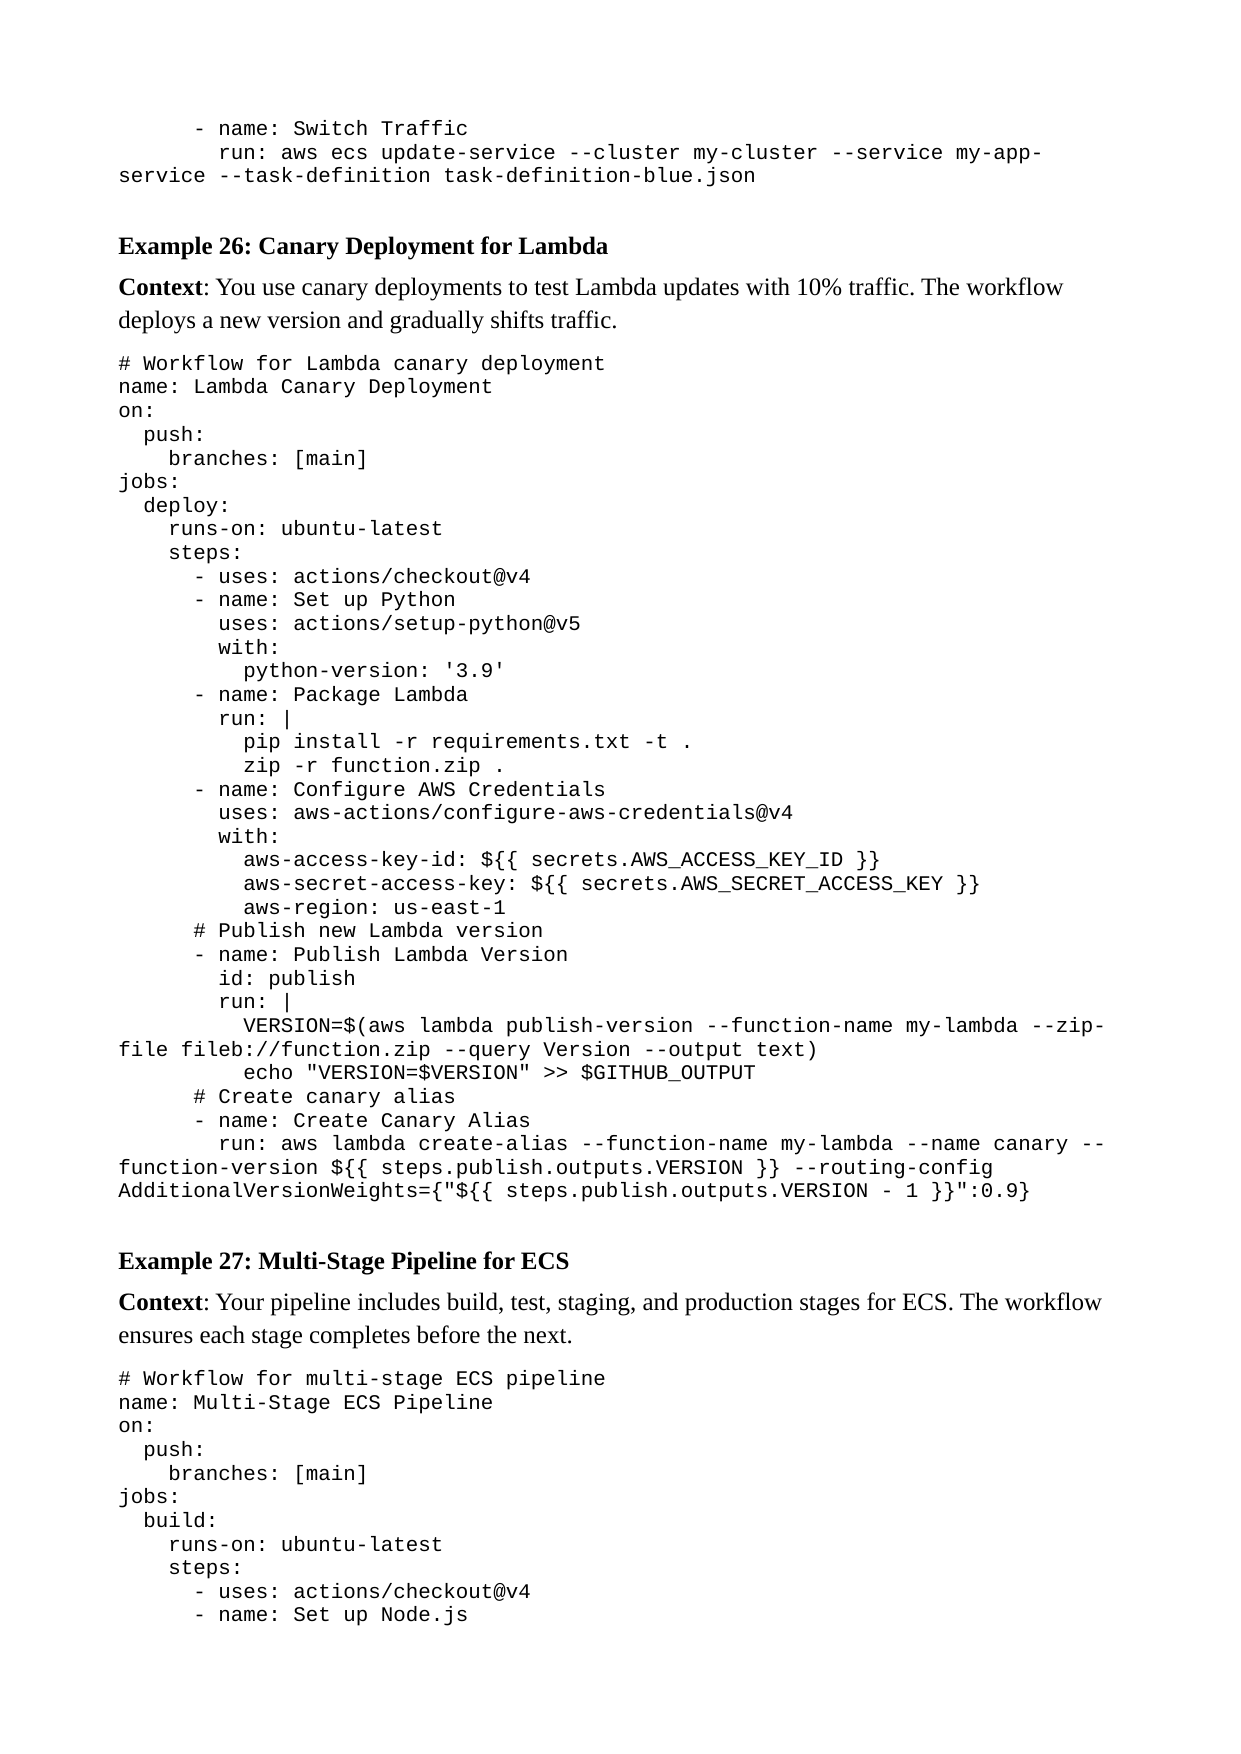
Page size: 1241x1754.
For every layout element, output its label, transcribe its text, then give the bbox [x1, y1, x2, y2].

text run: | [118, 991, 1122, 1015]
text Context: Your pipeline includes build, test, staging, and production stages for ECS. The workflow ensures each stage completes before the next. [118, 1287, 1122, 1349]
text id: publish [118, 968, 1122, 991]
text - uses: actions/checkout@v4 [118, 1581, 1122, 1604]
text - name: Configure AWS Credentials [118, 778, 1122, 802]
text name: Multi-Stage ECS Pipeline [118, 1392, 1122, 1415]
text - name: Create Canary Alias [118, 1109, 1122, 1133]
text on: [118, 1415, 1122, 1439]
text run: aws lambda create-alias --function-name my-lambda --name canary --function-version ${{ steps.publish.outputs.VERSION }} --routing-config AdditionalVersionWeights={"${{ steps.publish.outputs.VERSION - 1 }}":0.9} [118, 1133, 1122, 1204]
text python-version: '3.9' [118, 660, 1122, 684]
subtitle Example 27: Multi-Stage Pipeline for ECS [118, 1246, 1122, 1275]
text on: [118, 400, 1122, 424]
text VERSION=$(aws lambda publish-version --function-name my-lambda --zip-file fileb://function.zip --query Version --output text) [118, 1015, 1122, 1062]
text - name: Set up Node.js [118, 1604, 1122, 1628]
text run: | [118, 708, 1122, 731]
text # Workflow for Lambda canary deployment [118, 353, 1122, 377]
text - name: Switch Traffic [118, 118, 1122, 142]
text aws-access-key-id: ${{ secrets.AWS_ACCESS_KEY_ID }} [118, 849, 1122, 873]
text pip install -r requirements.txt -t . [118, 731, 1122, 755]
text # Publish new Lambda version [118, 920, 1122, 944]
text uses: aws-actions/configure-aws-credentials@v4 [118, 802, 1122, 826]
text branches: [main] [118, 1463, 1122, 1486]
text push: [118, 1439, 1122, 1463]
text - uses: actions/checkout@v4 [118, 566, 1122, 589]
text steps: [118, 1557, 1122, 1581]
text # Workflow for multi-stage ECS pipeline [118, 1368, 1122, 1392]
text steps: [118, 542, 1122, 566]
text uses: actions/setup-python@v5 [118, 613, 1122, 637]
text - name: Set up Python [118, 589, 1122, 613]
text aws-region: us-east-1 [118, 897, 1122, 920]
text push: [118, 424, 1122, 447]
text with: [118, 637, 1122, 660]
text jobs: [118, 1486, 1122, 1510]
text aws-secret-access-key: ${{ secrets.AWS_SECRET_ACCESS_KEY }} [118, 873, 1122, 897]
text name: Lambda Canary Deployment [118, 377, 1122, 400]
text runs-on: ubuntu-latest [118, 518, 1122, 542]
text zip -r function.zip . [118, 755, 1122, 778]
text echo "VERSION=$VERSION" >> $GITHUB_OUTPUT [118, 1062, 1122, 1086]
text - name: Package Lambda [118, 684, 1122, 708]
text run: aws ecs update-service --cluster my-cluster --service my-app-service --task-definition task-definition-blue.json [118, 142, 1122, 189]
subtitle Example 26: Canary Deployment for Lambda [118, 231, 1122, 260]
text deploy: [118, 495, 1122, 518]
text branches: [main] [118, 447, 1122, 471]
text - name: Publish Lambda Version [118, 944, 1122, 968]
text with: [118, 826, 1122, 849]
text jobs: [118, 471, 1122, 495]
text Context: You use canary deployments to test Lambda updates with 10% traffic. The workflow deploys a new version and gradually shifts traffic. [118, 272, 1122, 334]
text runs-on: ubuntu-latest [118, 1533, 1122, 1557]
text # Create canary alias [118, 1086, 1122, 1109]
text build: [118, 1510, 1122, 1533]
